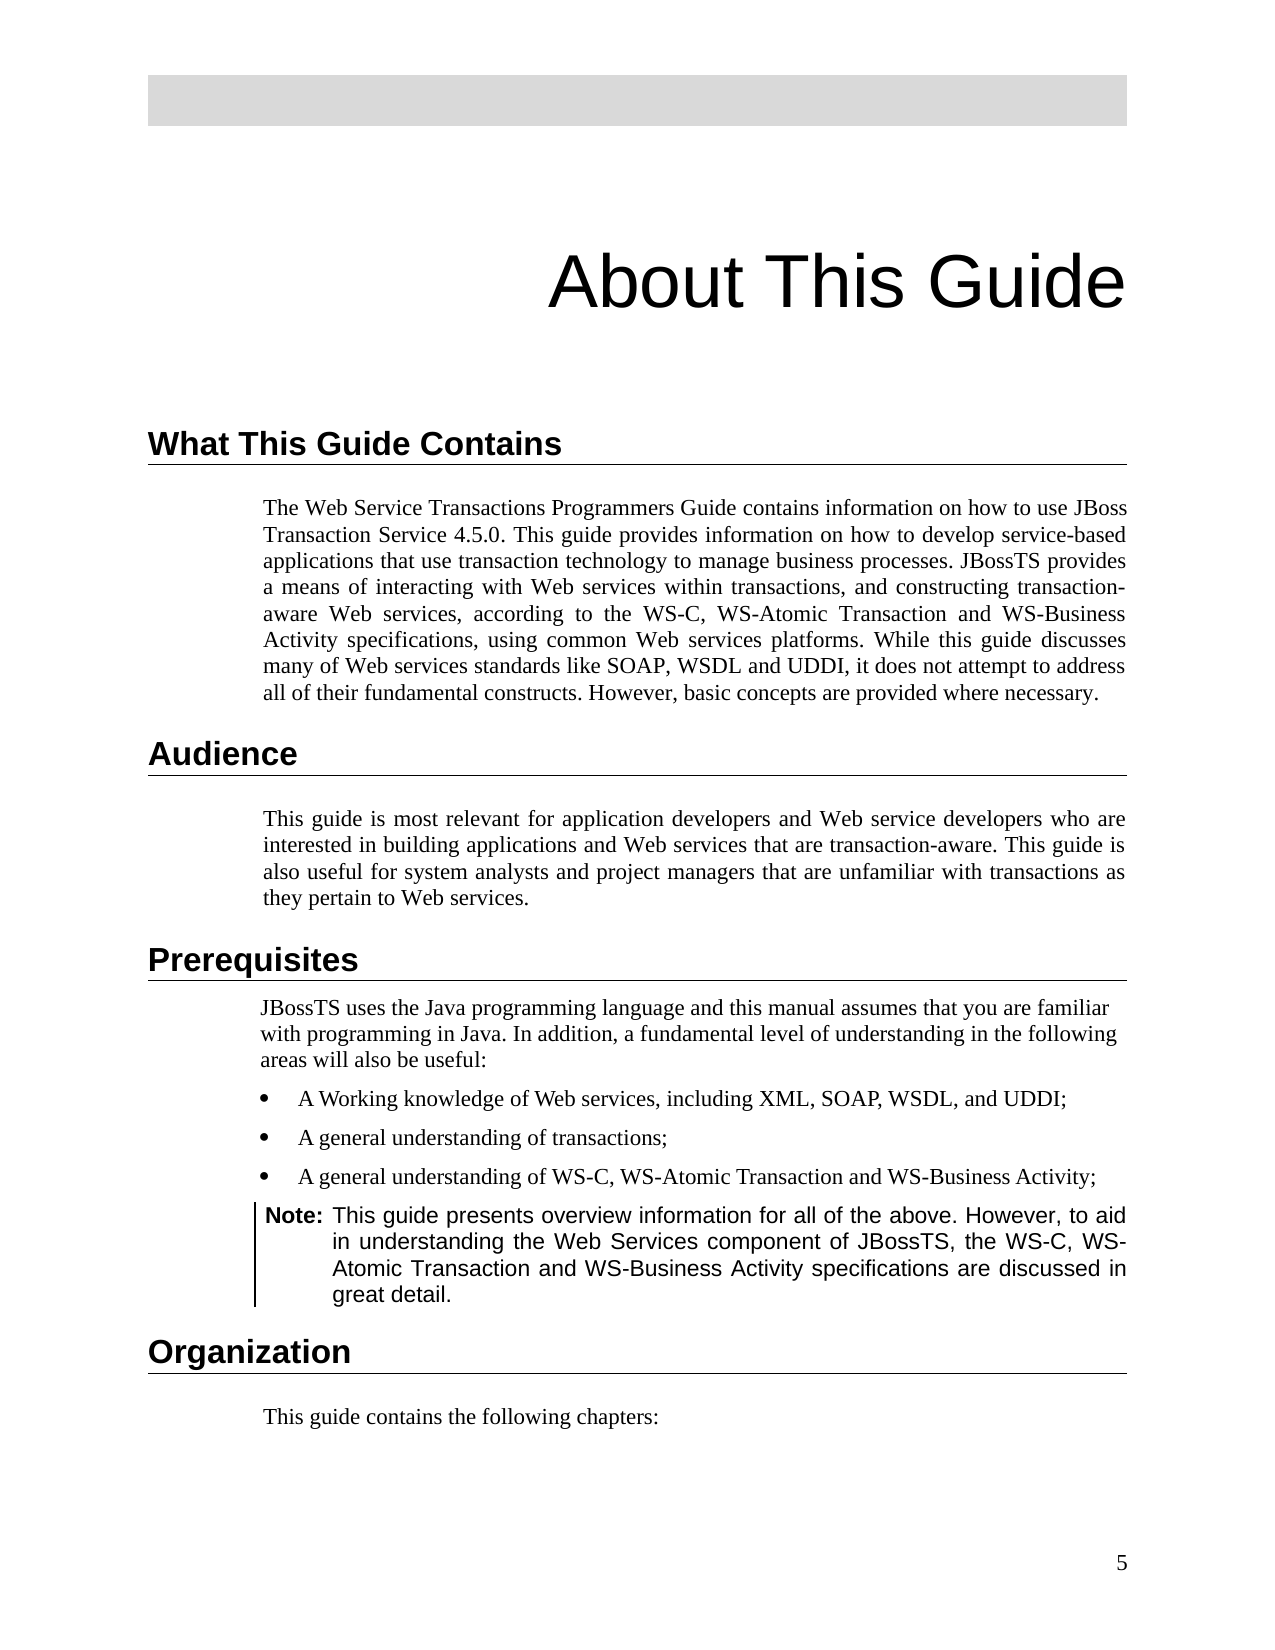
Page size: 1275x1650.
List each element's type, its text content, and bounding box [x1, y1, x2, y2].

text This guide contains the following chapters: [263, 1403, 1127, 1429]
text JBossTS uses the Java programming language and this manual assumes that you are familiar with programming in Java. In addition, a fundamental level of understanding in the following areas will also be useful: [260, 994, 1127, 1073]
subtitle Audience [148, 734, 1127, 775]
list A general understanding of WS-C, WS-Atomic Transaction and WS-Business Activity; [260, 1163, 1127, 1189]
list A Working knowledge of Web services, including XML, SOAP, WSDL, and UDDI; [260, 1085, 1127, 1112]
text This guide is most relevant for application developers and Web service developers who are interested in building applications and Web services that are transaction-aware. This guide is also useful for system analysts and project managers that are unfamiliar with transactions as they pertain to Web services. [263, 805, 1127, 910]
list A general understanding of transactions; [260, 1124, 1127, 1150]
subtitle Organization [148, 1332, 1127, 1373]
title About This Guide [263, 151, 1127, 323]
list This guide presents overview information for all of the above. However, to aid in understanding the Web Services component of JBossTS, the WS-C, WS-Atomic Transaction and WS-Business Activity specifications are discussed in great detail. [256, 1202, 1127, 1307]
subtitle What This Guide Contains [148, 423, 1127, 464]
text The Web Service Transactions Programmers Guide contains information on how to use JBoss Transaction Service 4.4.0. This guide provides information on how to develop service-based applications that use transaction technology to manage business processes. JBossTS provides a means of interacting with Web services within transactions, and constructing transaction-aware Web services, according to the WS-C, WS-Atomic Transaction and WS-Business Activity specifications, using common Web services platforms. While this guide discusses many of Web services standards like SOAP, WSDL and UDDI, it does not attempt to address all of their fundamental constructs. However, basic concepts are provided where necessary. [263, 494, 1127, 705]
subtitle Prerequisites [148, 939, 1127, 980]
